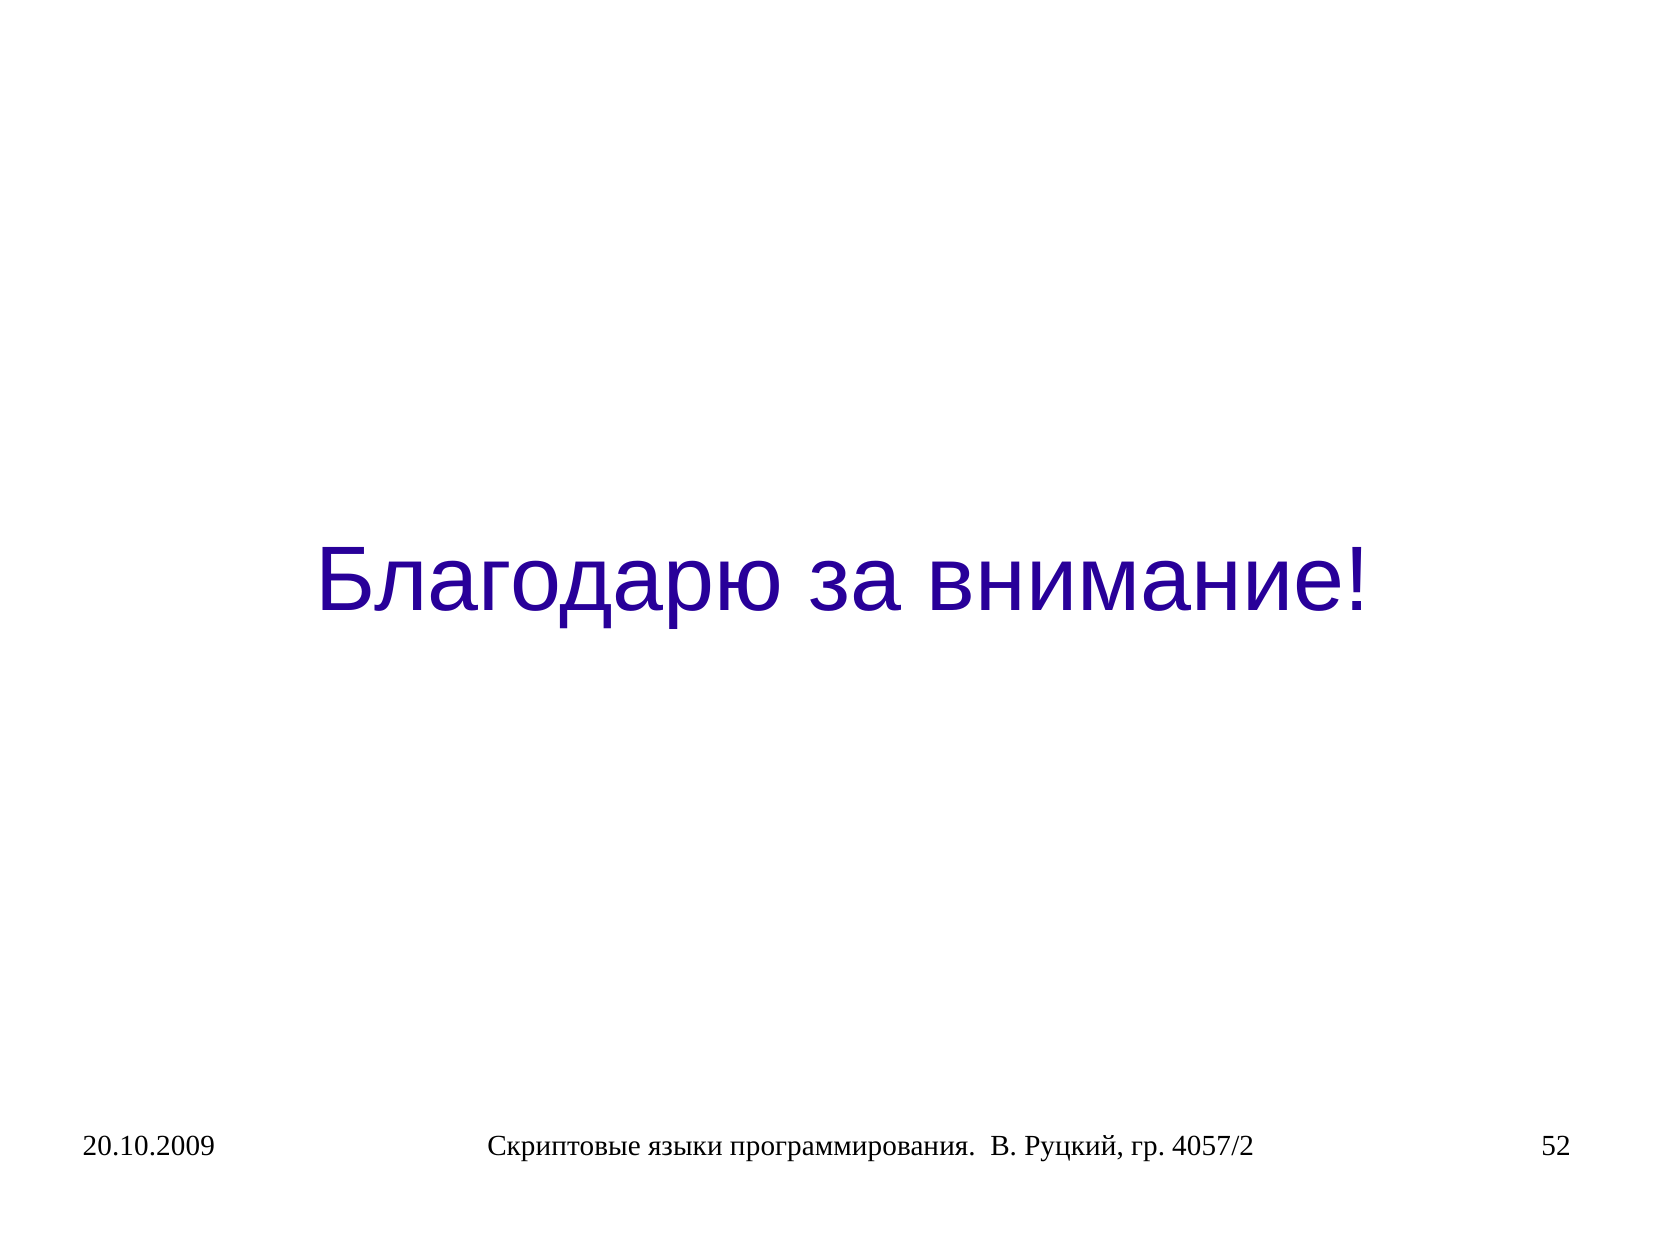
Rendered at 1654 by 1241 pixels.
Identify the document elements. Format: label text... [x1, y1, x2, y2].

subtitle Благодарю за внимание! [82, 49, 1571, 1109]
